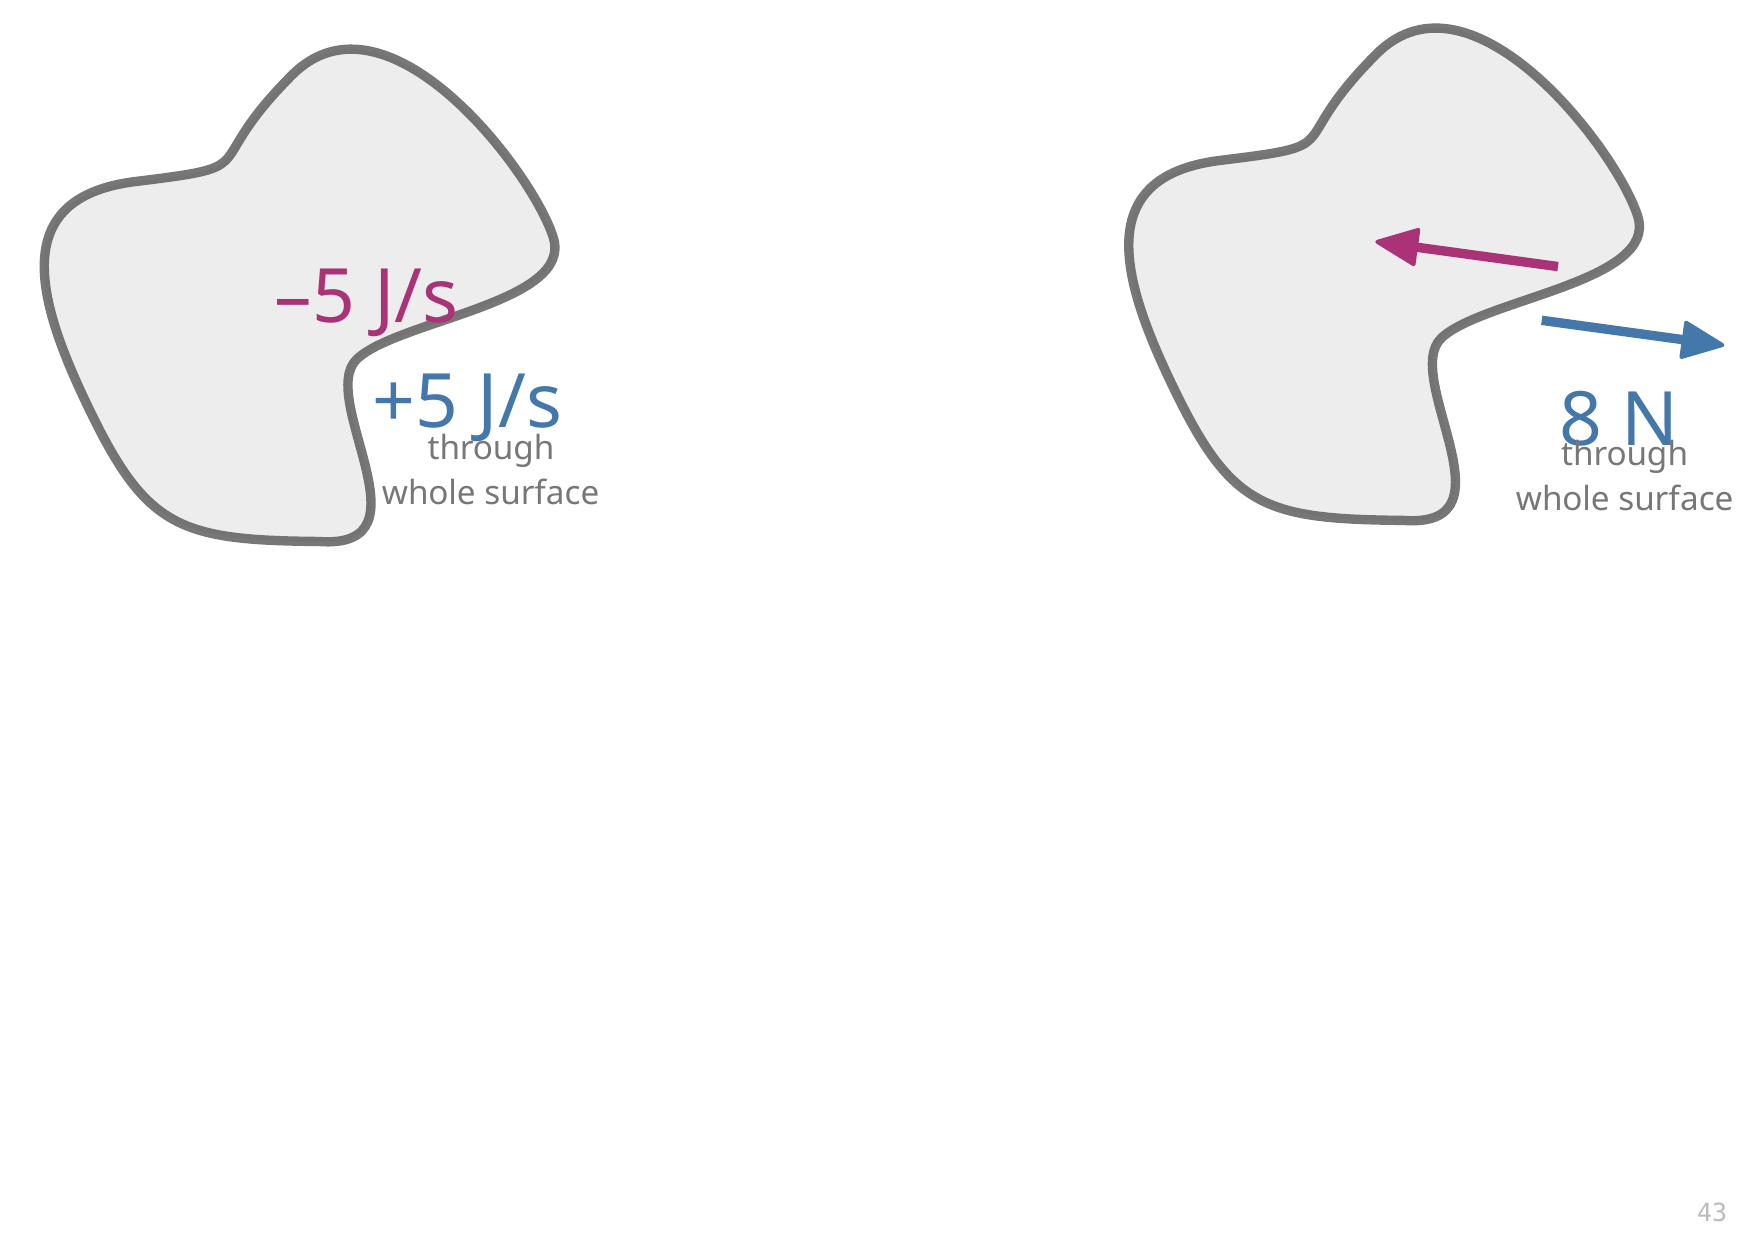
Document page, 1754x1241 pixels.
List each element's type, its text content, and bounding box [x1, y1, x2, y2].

text_box +5 J/s [357, 340, 592, 431]
text_box through whole surface [1501, 422, 1736, 504]
text_box 8 N [1544, 358, 1693, 422]
text_box through whole surface [367, 416, 602, 498]
text_box [1128, 28, 1640, 521]
text_box [44, 49, 555, 542]
text_box –5 J/s [259, 234, 486, 325]
